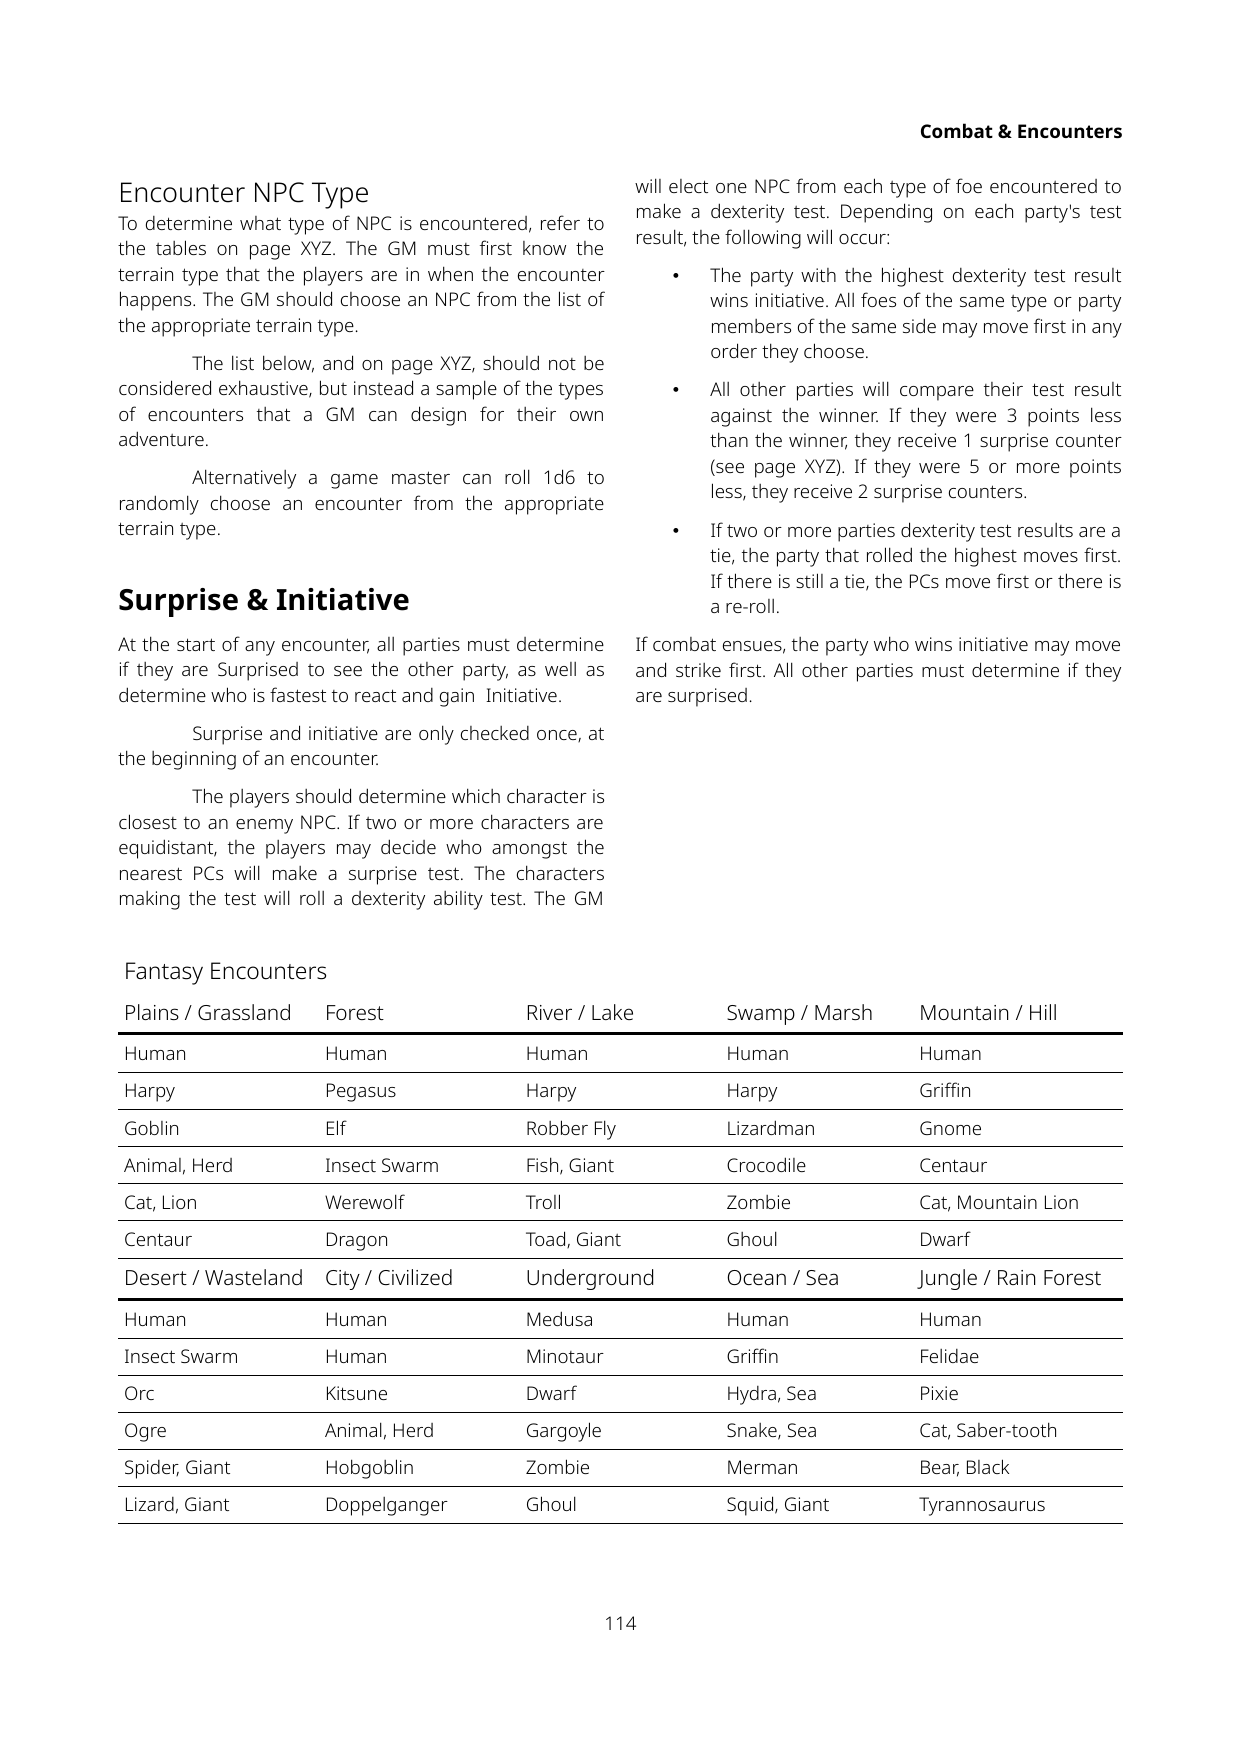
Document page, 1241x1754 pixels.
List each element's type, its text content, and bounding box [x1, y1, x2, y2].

table_cell Swamp / Marsh [721, 992, 913, 1032]
table_cell City / Civilized [319, 1259, 520, 1297]
table_cell Human [118, 1301, 319, 1338]
table_cell Fish, Giant [520, 1147, 721, 1183]
table_cell Dwarf [520, 1376, 721, 1412]
table_cell Animal, Herd [319, 1413, 520, 1449]
table_cell Cat, Saber-tooth [914, 1413, 1123, 1449]
table_cell Human [319, 1301, 520, 1338]
text Alternatively a game master can roll 1d6 to randomly choose an encounter from the appropriate terrain type. [118, 465, 605, 541]
table_cell Human [319, 1035, 520, 1072]
table_cell Hobgoblin [319, 1450, 520, 1486]
table_cell Centaur [914, 1147, 1123, 1183]
table_cell Tyrannosaurus [914, 1487, 1123, 1523]
table_cell Minotaur [520, 1339, 721, 1375]
table_cell Pegasus [319, 1073, 520, 1109]
table_cell Zombie [721, 1184, 913, 1220]
table_cell Dwarf [914, 1221, 1123, 1257]
table_cell Insect Swarm [118, 1339, 319, 1375]
table_cell River / Lake [520, 992, 721, 1032]
table_cell Gnome [914, 1110, 1123, 1146]
text If combat ensues, the party who wins initiative may move and strike first. All other parties must determine if they are surprised. [635, 631, 1122, 708]
table_cell Forest [319, 992, 520, 1032]
table_cell Gargoyle [520, 1413, 721, 1449]
table_cell Human [520, 1035, 721, 1072]
table_cell Human [118, 1035, 319, 1072]
table_cell Harpy [520, 1073, 721, 1109]
table_cell Lizardman [721, 1110, 913, 1146]
table_cell Robber Fly [520, 1110, 721, 1146]
table_cell Zombie [520, 1450, 721, 1486]
table_cell Plains / Grassland [118, 992, 319, 1032]
table_cell Pixie [914, 1376, 1123, 1412]
table_cell Mountain / Hill [914, 992, 1123, 1032]
table_cell Doppelganger [319, 1487, 520, 1523]
list The party with the highest dexterity test result wins initiative. All foes of the same type or party members of the same side may move first in any order they choose. [673, 262, 1122, 364]
table_cell Griffin [721, 1339, 913, 1375]
table_cell Snake, Sea [721, 1413, 913, 1449]
table_cell Ocean / Sea [721, 1259, 913, 1297]
table_cell Human [721, 1301, 913, 1338]
text Surprise and initiative are only checked once, at the beginning of an encounter. [118, 720, 605, 771]
table_cell Orc [118, 1376, 319, 1412]
table_cell Bear, Black [914, 1450, 1123, 1486]
table_cell Jungle / Rain Forest [914, 1259, 1123, 1297]
table_cell Ghoul [721, 1221, 913, 1257]
subtitle Surprise & Initiative [118, 579, 605, 618]
text The list below, and on page XYZ, should not be considered exhaustive, but instead a sample of the types of encounters that a GM can design for their own adventure. [118, 350, 605, 452]
table_cell Ghoul [520, 1487, 721, 1523]
text Encounter NPC Type [118, 173, 605, 210]
table_cell Harpy [721, 1073, 913, 1109]
list If two or more parties dexterity test results are a tie, the party that rolled the highest moves first. If there is still a tie, the PCs move first or there is a re-roll. [673, 517, 1122, 619]
table_cell Werewolf [319, 1184, 520, 1220]
table_cell Troll [520, 1184, 721, 1220]
table_cell Medusa [520, 1301, 721, 1338]
table_cell Lizard, Giant [118, 1487, 319, 1523]
table_header Fantasy Encounters [118, 949, 1123, 992]
table_cell Human [319, 1339, 520, 1375]
table_cell Ogre [118, 1413, 319, 1449]
text To determine what type of NPC is encountered, refer to the tables on page XYZ. The GM must first know the terrain type that the players are in when the encounter happens. The GM should choose an NPC from the list of the appropriate terrain type. [118, 210, 605, 338]
text At the start of any encounter, all parties must determine if they are Surprised to see the other party, as well as determine who is fastest to react and gain Initiative. [118, 631, 605, 707]
list All other parties will compare their test result against the winner. If they were 3 points less than the winner, they receive 1 surprise counter (see page XYZ). If they were 5 or more points less, they receive 2 surprise counters. [673, 377, 1122, 504]
table_cell Human [914, 1035, 1123, 1072]
table_cell Crocodile [721, 1147, 913, 1183]
table_cell Animal, Herd [118, 1147, 319, 1183]
table_cell Dragon [319, 1221, 520, 1257]
table_cell Spider, Giant [118, 1450, 319, 1486]
table_cell Toad, Giant [520, 1221, 721, 1257]
table_cell Squid, Giant [721, 1487, 913, 1523]
table_cell Felidae [914, 1339, 1123, 1375]
text The players should determine which character is closest to an enemy NPC. If two or more characters are equidistant, the players may decide who amongst the nearest PCs will make a surprise test. The characters making the test will roll a dexterity ability test. The GM [118, 783, 605, 911]
table_cell Human [914, 1301, 1123, 1338]
table_cell Kitsune [319, 1376, 520, 1412]
text will elect one NPC from each type of foe encountered to make a dexterity test. Depending on each party's test result, the following will occur: [635, 173, 1122, 250]
table_cell Cat, Lion [118, 1184, 319, 1220]
table_cell Goblin [118, 1110, 319, 1146]
table_cell Cat, Mountain Lion [914, 1184, 1123, 1220]
table_cell Merman [721, 1450, 913, 1486]
table_cell Human [721, 1035, 913, 1072]
table_cell Hydra, Sea [721, 1376, 913, 1412]
table_cell Insect Swarm [319, 1147, 520, 1183]
table_cell Griffin [914, 1073, 1123, 1109]
table_cell Elf [319, 1110, 520, 1146]
table_cell Centaur [118, 1221, 319, 1257]
table_cell Harpy [118, 1073, 319, 1109]
table_cell Desert / Wasteland [118, 1259, 319, 1297]
table_cell Underground [520, 1259, 721, 1297]
